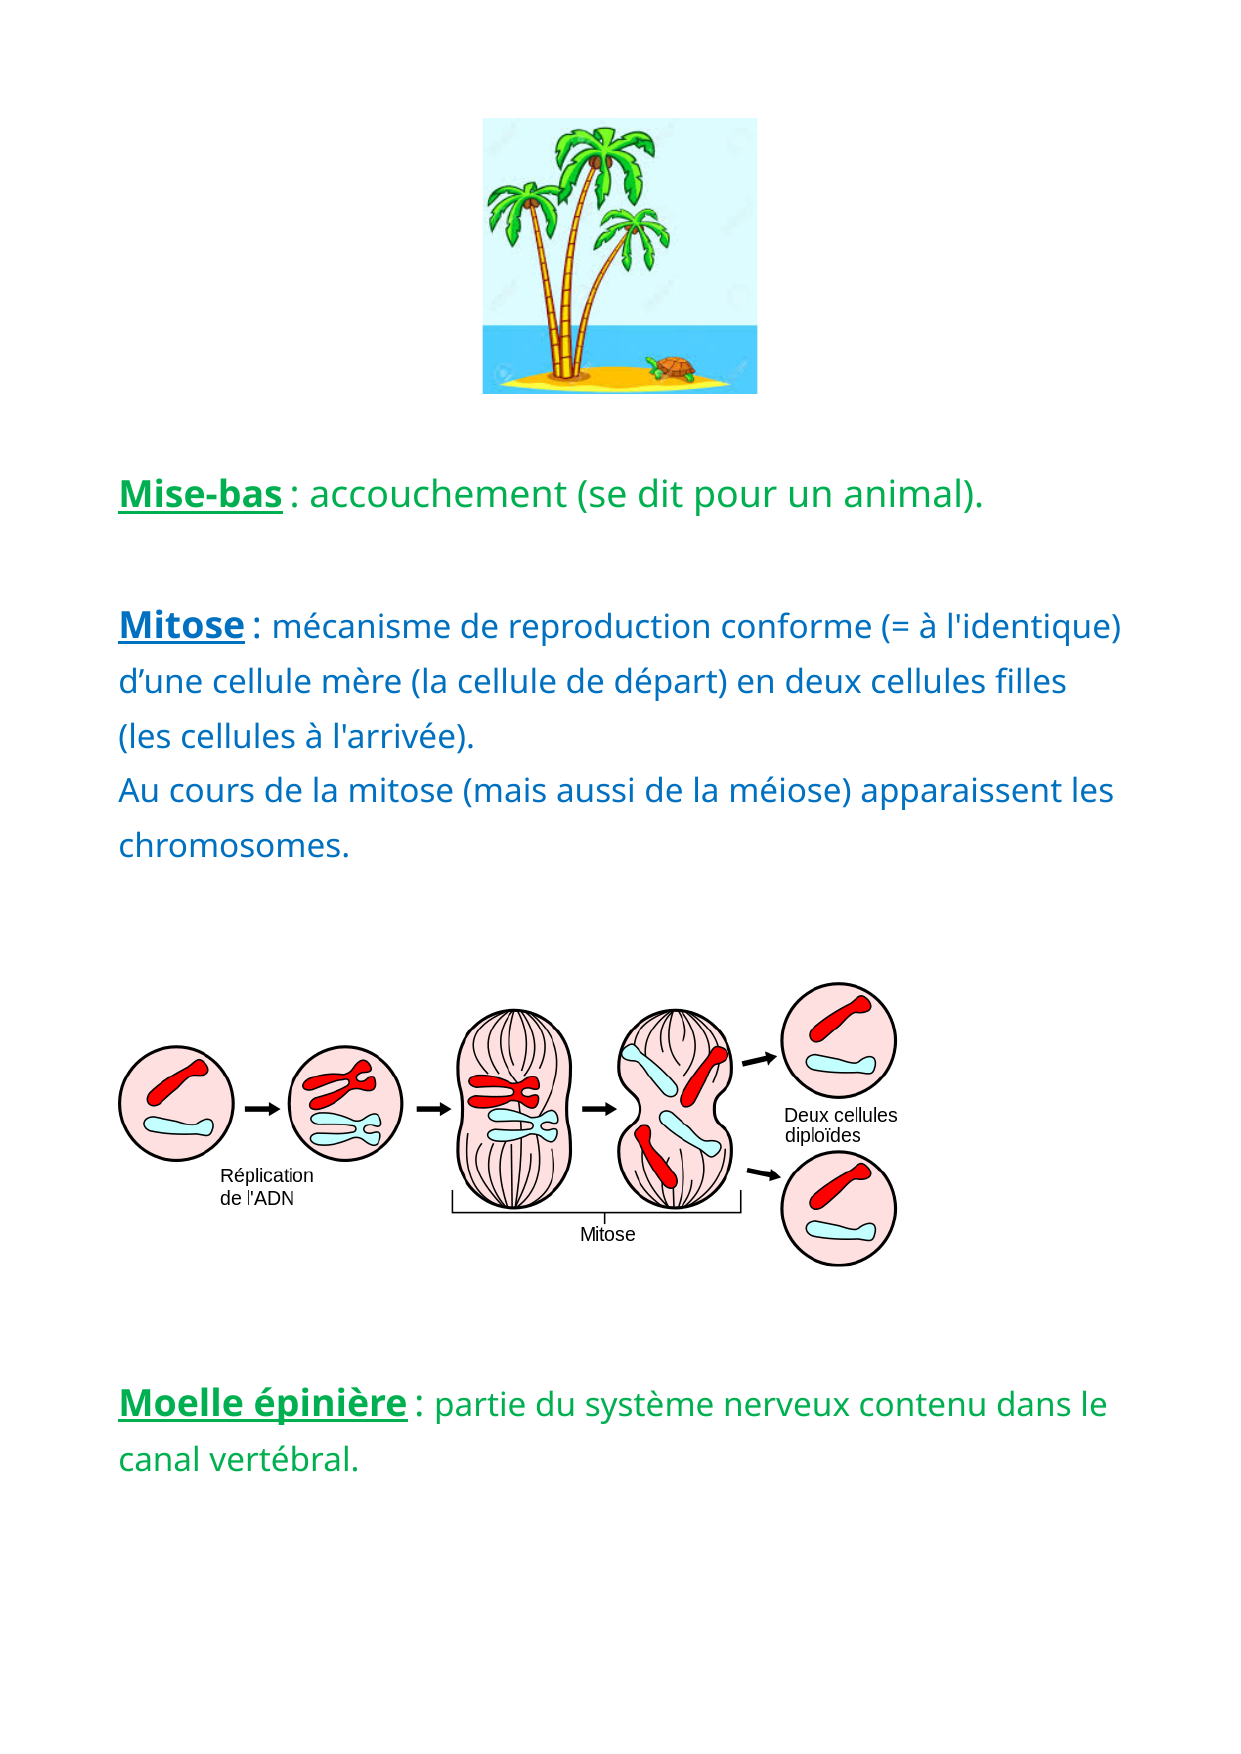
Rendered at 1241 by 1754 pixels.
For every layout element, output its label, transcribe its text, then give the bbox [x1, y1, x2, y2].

text Mise-bas : accouchement (se dit pour un animal). [118, 468, 1122, 519]
text Mitose : mécanisme de reproduction conforme (= à l'identique) d’une cellule mère (la cellule de départ) en deux cellules filles (les cellules à l'arrivée). [118, 598, 1122, 758]
text Au cours de la mitose (mais aussi de la méiose) apparaissent les chromosomes. [118, 767, 1122, 867]
text Moelle épinière : partie du système nerveux contenu dans le canal vertébral. [118, 1376, 1122, 1481]
picture [482, 118, 758, 394]
picture [118, 982, 900, 1267]
